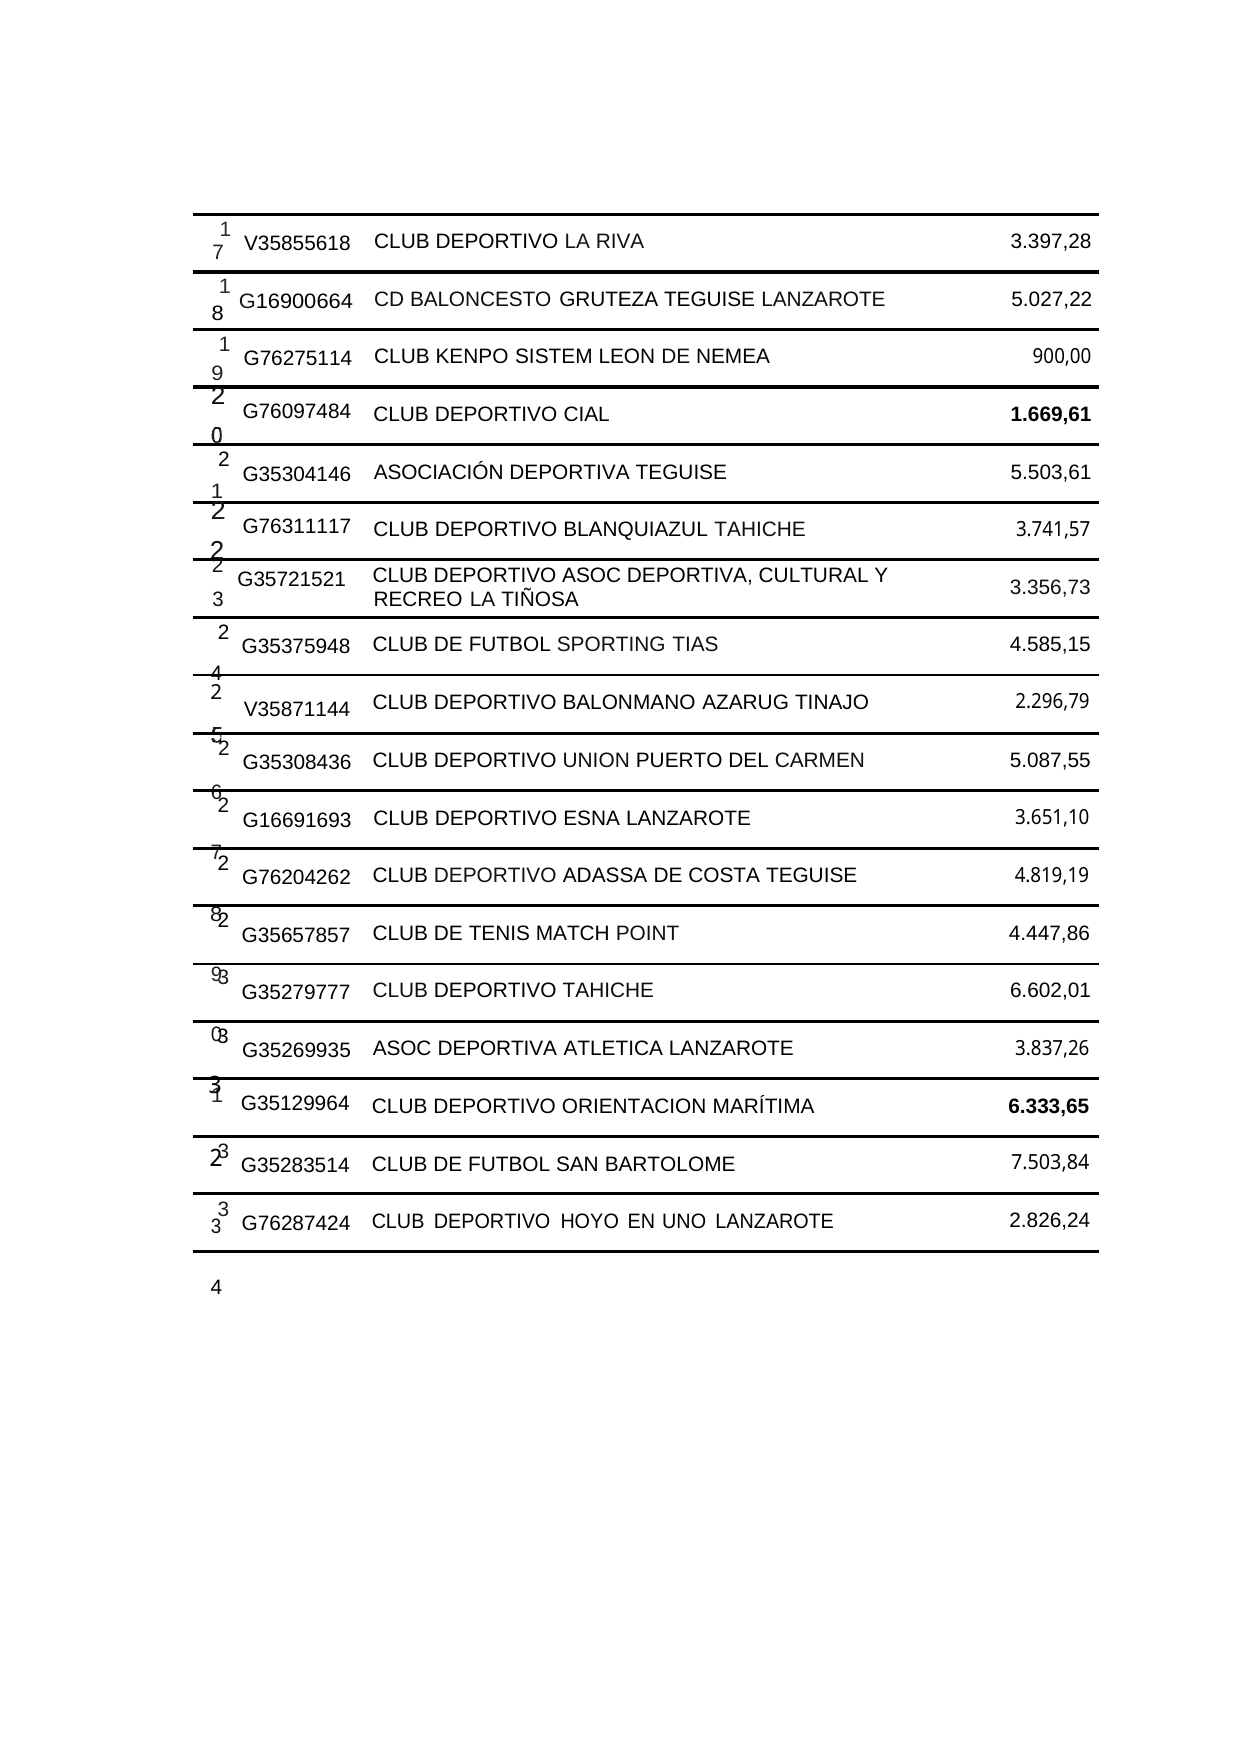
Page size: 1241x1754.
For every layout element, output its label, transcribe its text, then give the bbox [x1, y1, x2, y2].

text CLUB DEPORTIVO CIAL [373, 402, 947, 426]
text 4 [210, 661, 1240, 685]
text 1 V35855618 [193, 217, 350, 255]
text 6 [211, 780, 1240, 804]
text CLUB DEPORTIVO UNION PUERTO DEL CARMEN [372, 748, 947, 772]
text 2.296,79 [947, 686, 1089, 715]
text 1 [211, 479, 1240, 503]
text 900,00 [947, 341, 1091, 369]
text CLUB DE FUTBOL SAN BARTOLOME [372, 1151, 947, 1175]
text 4 [210, 1275, 1240, 1299]
text 1 [349, 1083, 1240, 1107]
text 4.819,19 [947, 860, 1089, 888]
text ASOCIACIÓN DEPORTIVA TEGUISE [373, 459, 947, 483]
text 3 G35129964 [193, 1080, 349, 1118]
text 5.503,61 [947, 459, 1091, 483]
text 2 V35871144 [193, 677, 350, 723]
text 2 G35657857 [193, 908, 350, 947]
text CLUB DEPORTIVO TAHICHE [372, 978, 947, 1002]
text 8 [211, 300, 1240, 324]
text 2 G76097484 [193, 389, 351, 426]
text 8 [210, 901, 1240, 925]
text 7 [210, 840, 1240, 864]
text 9 [211, 360, 1240, 384]
text 2.826,24 [947, 1208, 1090, 1232]
text 2 [209, 561, 219, 567]
text 3.741,57 [947, 514, 1090, 542]
text 2 G35308436 [193, 736, 351, 774]
picture [211, 727, 222, 732]
text 9 [211, 961, 1240, 985]
text 1.669,61 [947, 402, 1091, 426]
text 2 G76204262 [193, 851, 351, 889]
text 2 [214, 536, 1240, 567]
text 2 G16691693 [193, 793, 351, 832]
text CD BALONCESTO GRUTEZA TEGUISE LANZAROTE [374, 287, 947, 311]
text 1 G16900664 [193, 274, 353, 313]
text 7 [212, 240, 1240, 264]
text CLUB DEPORTIVO BALONMANO AZARUG TINAJO [372, 689, 947, 713]
text CLUB DEPORTIVO ORIENTACION MARÍTIMA [372, 1094, 947, 1118]
text CLUB DEPORTIVO ADASSA DE COSTA TEGUISE [372, 863, 947, 887]
text CLUB DE FUTBOL SPORTING TIAS [372, 632, 947, 656]
text 2 G35375948 [193, 619, 350, 658]
text 7.503,84 [947, 1147, 1089, 1176]
text 3 G76287424 [193, 1196, 350, 1235]
text 3 G35283514 [193, 1139, 349, 1177]
text 5.027,22 [947, 287, 1092, 311]
text 1 G76275114 [193, 332, 352, 370]
text 3 [211, 1214, 1240, 1238]
text CLUB DEPORTIVO LA RIVA [374, 229, 947, 253]
text 3 [212, 592, 362, 611]
text 2 G35304146 [193, 447, 351, 485]
text 4.447,86 [947, 921, 1089, 945]
text 3.837,26 [947, 1033, 1089, 1061]
text 6.333,65 [947, 1094, 1089, 1118]
text 2 [209, 541, 220, 558]
text CLUB DEPORTIVO HOYO EN UNO LANZAROTE [372, 1209, 947, 1233]
text CLUB KENPO SISTEM LEON DE NEMEA [374, 344, 947, 368]
text 5.087,55 [947, 748, 1091, 772]
text 2 G76311117 [193, 504, 351, 541]
text 4.585,15 [947, 631, 1090, 655]
text 3.651,10 [947, 802, 1089, 831]
picture [211, 427, 222, 443]
text 2 G35721521 [212, 562, 362, 592]
text 3.397,28 [947, 229, 1091, 253]
text CLUB DEPORTIVO ESNA LANZAROTE [373, 806, 947, 830]
text 6.602,01 [947, 978, 1091, 1002]
text 2 [349, 1141, 1240, 1173]
text CLUB DEPORTIVO ASOC DEPORTIVA, CULTURAL Y RECREO LA TIÑOSA [372, 562, 891, 610]
text CLUB DE TENIS MATCH POINT [372, 921, 947, 945]
text 0 [211, 1022, 1240, 1046]
text 3 G35279777 [193, 965, 350, 1003]
text 3 G35269935 [193, 1024, 351, 1062]
text ASOC DEPORTIVA ATLETICA LANZAROTE [373, 1036, 947, 1060]
text 3.356,73 [947, 574, 1091, 598]
text CLUB DEPORTIVO BLANQUIAZUL TAHICHE [373, 517, 947, 541]
